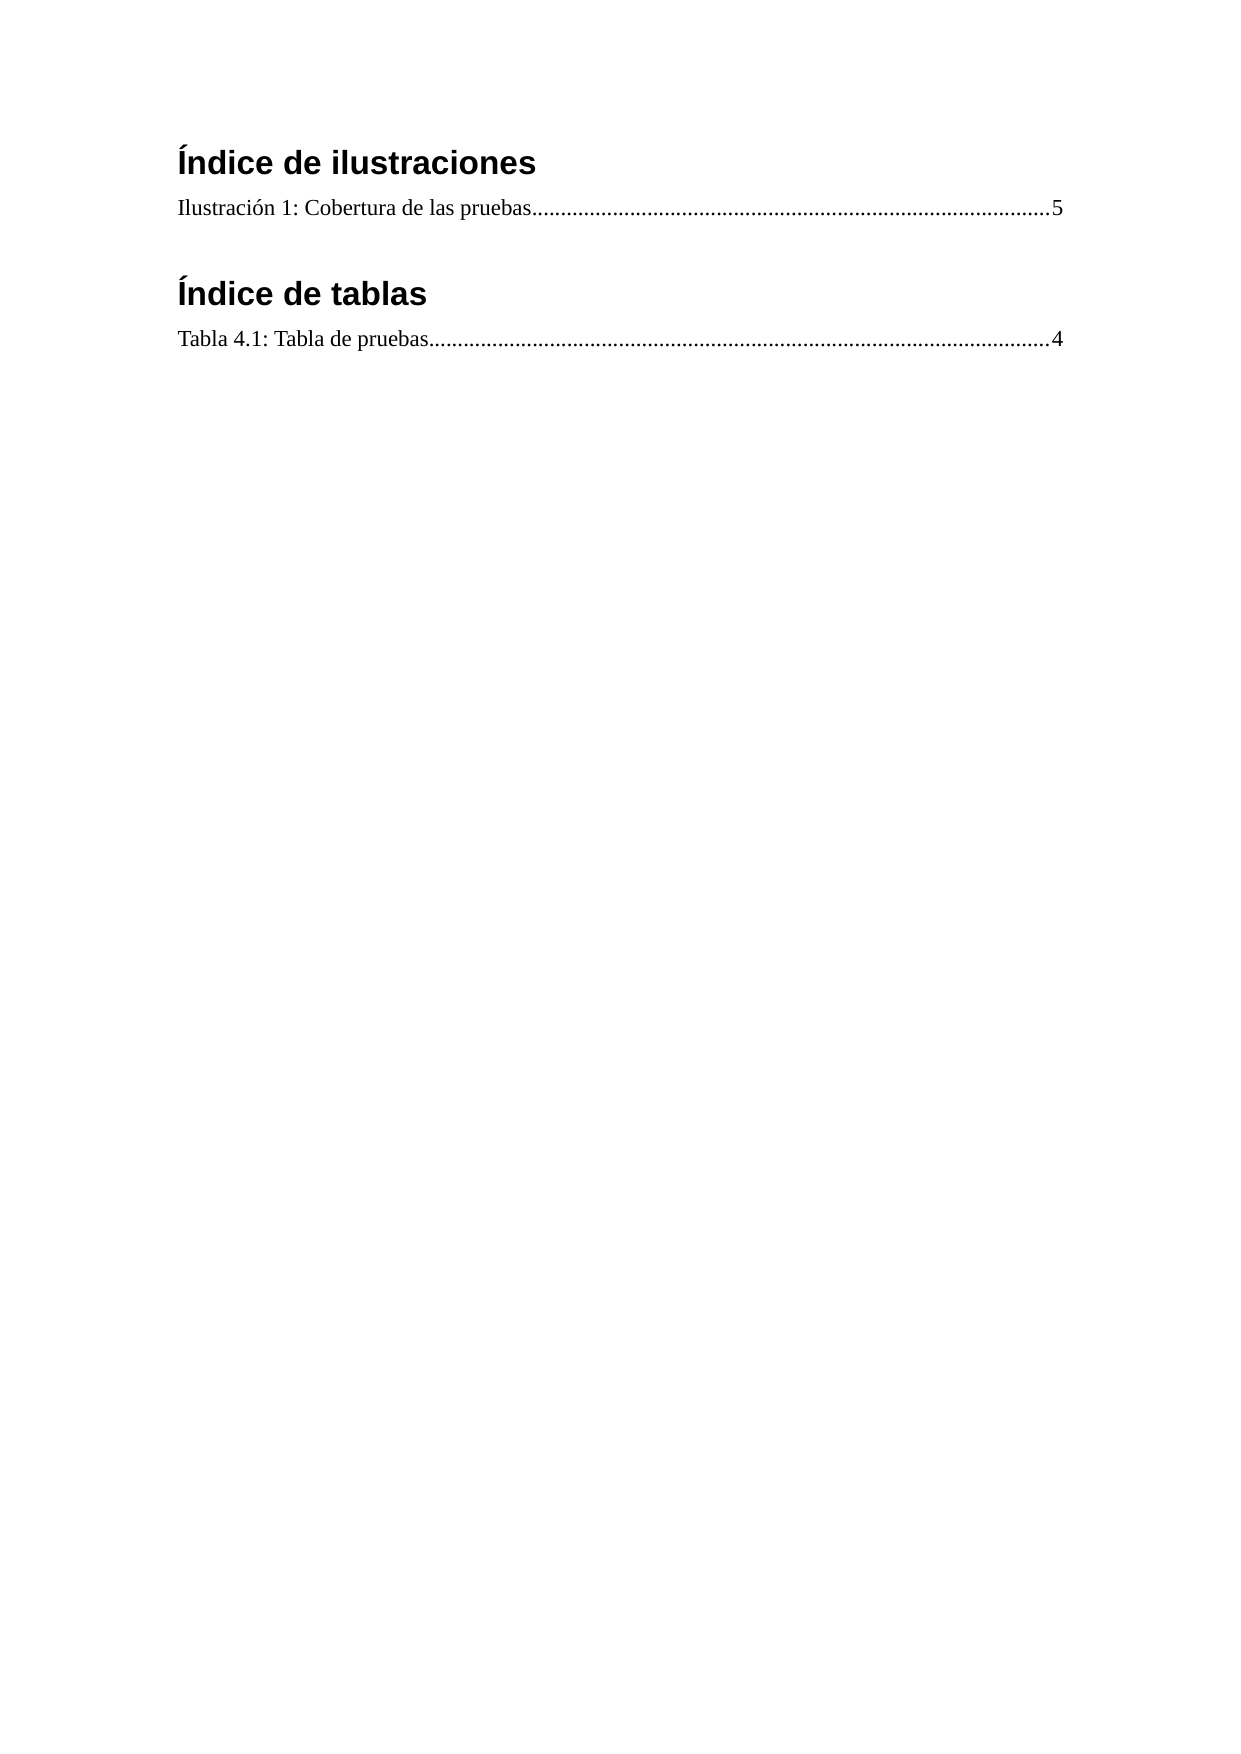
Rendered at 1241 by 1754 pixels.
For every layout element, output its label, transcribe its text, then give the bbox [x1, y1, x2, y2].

subtitle Índice de tablas [177, 274, 1063, 313]
subtitle Índice de ilustraciones [177, 143, 1063, 182]
text Tabla 4.1: Tabla de pruebas 4 [177, 325, 1063, 351]
text Ilustración 1: Cobertura de las pruebas 5 [177, 194, 1063, 220]
